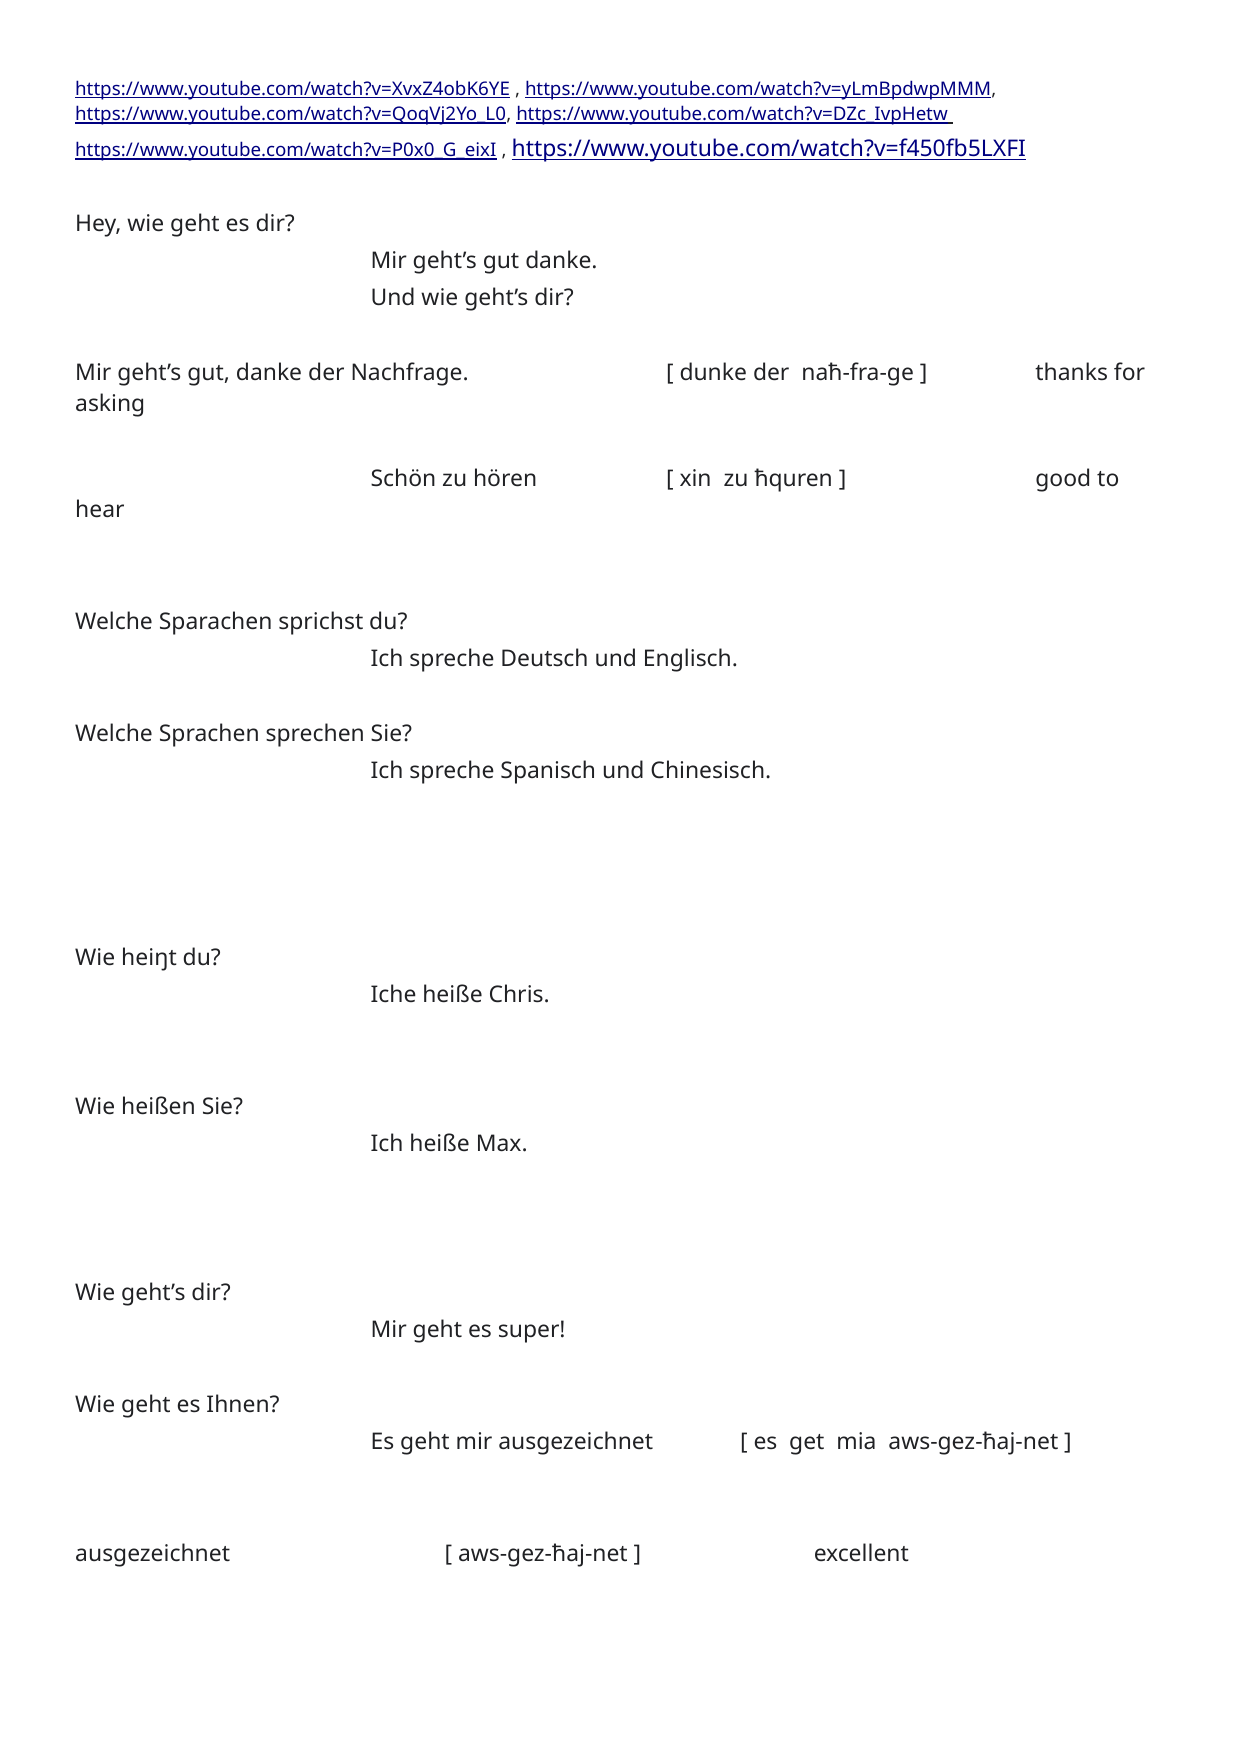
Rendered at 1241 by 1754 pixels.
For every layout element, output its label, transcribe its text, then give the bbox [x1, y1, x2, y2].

text Ich spreche Spanisch und Chinesisch. [75, 754, 1165, 785]
text https://www.youtube.com/watch?v=XvxZ4obK6YE , https://www.youtube.com/watch?v=yLmBpdwpMMM, https://www.youtube.com/watch?v=QoqVj2Yo_L0, https://www.youtube.com/watch?v=DZc_IvpHetw [75, 75, 1165, 126]
text ausgezeichnet [ aws-gez-ħaj-net ] excellent [75, 1537, 1165, 1568]
text Schön zu hören [ xin zu ħquren ] good to hear [75, 462, 1165, 524]
text Mir geht es super! [75, 1313, 1165, 1344]
text Und wie geht’s dir? [75, 281, 1165, 312]
text Mir geht’s gut danke. [75, 244, 1165, 275]
text Wie geht’s dir? [75, 1276, 1165, 1307]
text Es geht mir ausgezeichnet [ es get mia aws-gez-ħaj-net ] [75, 1425, 1165, 1456]
text Welche Sparachen sprichst du? [75, 605, 1165, 636]
text Wie heißen Sie? [75, 1089, 1165, 1121]
text Wie heiŋt du? [75, 940, 1165, 972]
text Iche heiße Chris. [75, 978, 1165, 1009]
text Hey, wie geht es dir? [75, 207, 1165, 238]
text Ich spreche Deutsch und Englisch. [75, 642, 1165, 673]
text Ich heiße Max. [75, 1127, 1165, 1158]
text Wie geht es Ihnen? [75, 1388, 1165, 1419]
text https://www.youtube.com/watch?v=P0x0_G_eixI , https://www.youtube.com/watch?v=f450fb5LXFI [75, 132, 1165, 163]
text Mir geht’s gut, danke der Nachfrage. [ dunke der naħ-fra-ge ] thanks for asking [75, 356, 1165, 418]
text Welche Sprachen sprechen Sie? [75, 717, 1165, 748]
